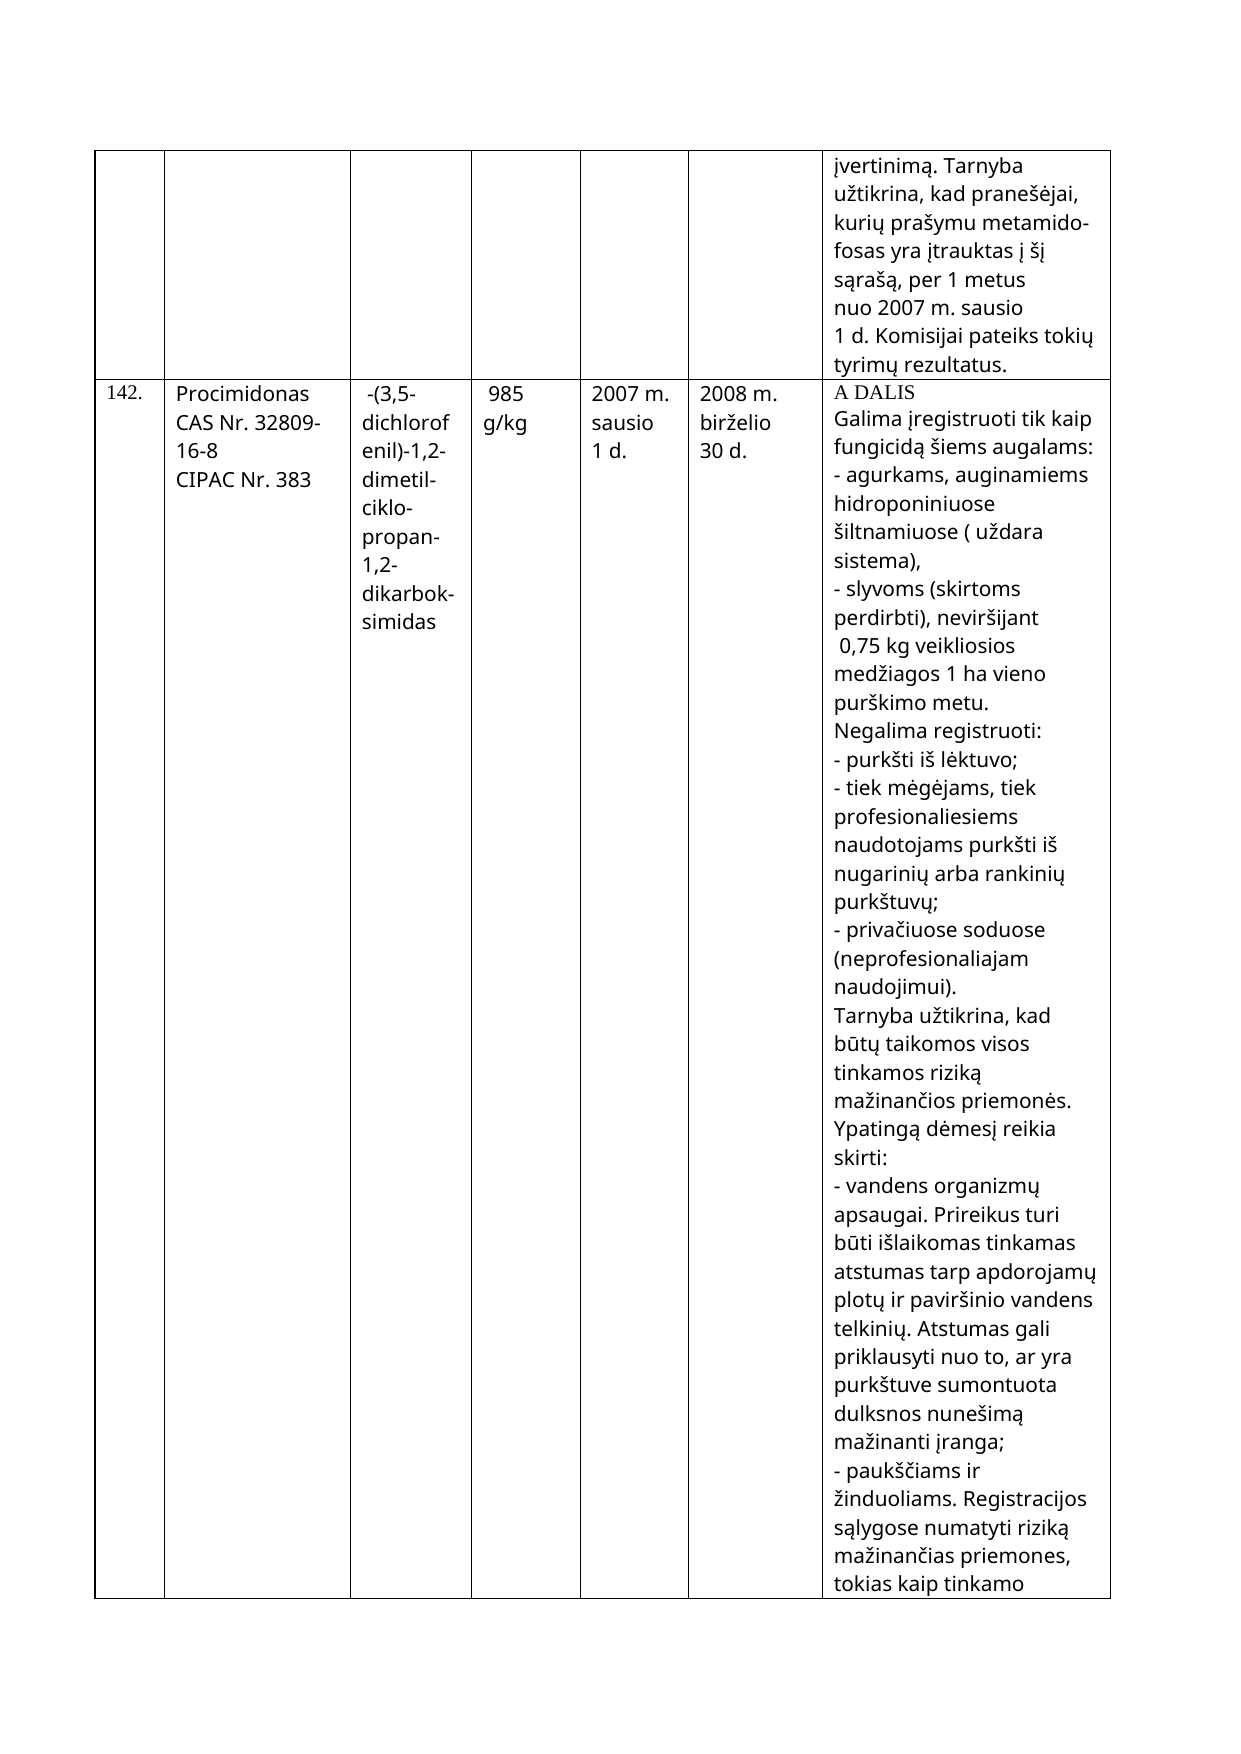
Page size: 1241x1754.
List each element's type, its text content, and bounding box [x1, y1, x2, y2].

table_cell 985 g/kg [472, 380, 580, 1598]
table_header įvertinimą. Tarnyba užtikrina, kad pranešėjai, kurių prašymu metamido­fosas yra įtrauktas į šį sąrašą, per 1 metus nuo 2007 m. sausio 1 d. Komisijai pateiks tokių tyrimų rezultatus. [823, 151, 1110, 378]
table_header [689, 151, 822, 378]
table_header [472, 151, 580, 378]
table_cell -(3,5-dichlorofenil)-1,2-dimetil-ciklo-propan-1,2-dikarbok-simidas [351, 380, 471, 1598]
table_header [96, 151, 164, 378]
table_header [351, 151, 471, 378]
table_header [581, 151, 688, 378]
table_header [165, 151, 350, 378]
table_cell A DALIS Galima įregistruoti tik kaip fungicidą šiems augalams: - agurkams, auginamiems hidroponiniuose šiltnamiuose ( uždara sistema), - slyvoms (skirtoms perdirbti), neviršijant 0,75 kg veikliosios medžiagos 1 ha vieno purškimo metu. Negalima registruoti: - purkšti iš lėktuvo; - tiek mėgėjams, tiek profesionaliesiems naudotojams purkšti iš nugarinių arba rankinių purkštuvų; - privačiuose soduose (neprofesionaliajam naudojimui). Tarnyba užtikrina, kad būtų taikomos visos tinkamos riziką mažinančios priemonės. Ypatingą dėmesį reikia skirti: - vandens organizmų apsaugai. Prireikus turi būti išlaikomas tinkamas atstumas tarp apdorojamų plotų ir paviršinio vandens telkinių. Atstumas gali priklausyti nuo to, ar yra purkštuve sumontuota dulksnos nu­nešimą mažinanti įranga; - paukščiams ir žinduoliams. Registracijos sąlygose numatyti riziką mažinančias priemones, tokias kaip tinkamo [823, 380, 1110, 1598]
table_cell Procimidonas CAS Nr. 32809-16-8 CIPAC Nr. 383 [165, 380, 350, 1598]
table_cell 142. [96, 380, 164, 1598]
table_cell 2007 m. sausio 1 d. [581, 380, 688, 1598]
table_cell 2008 m. birželio 30 d. [689, 380, 822, 1598]
